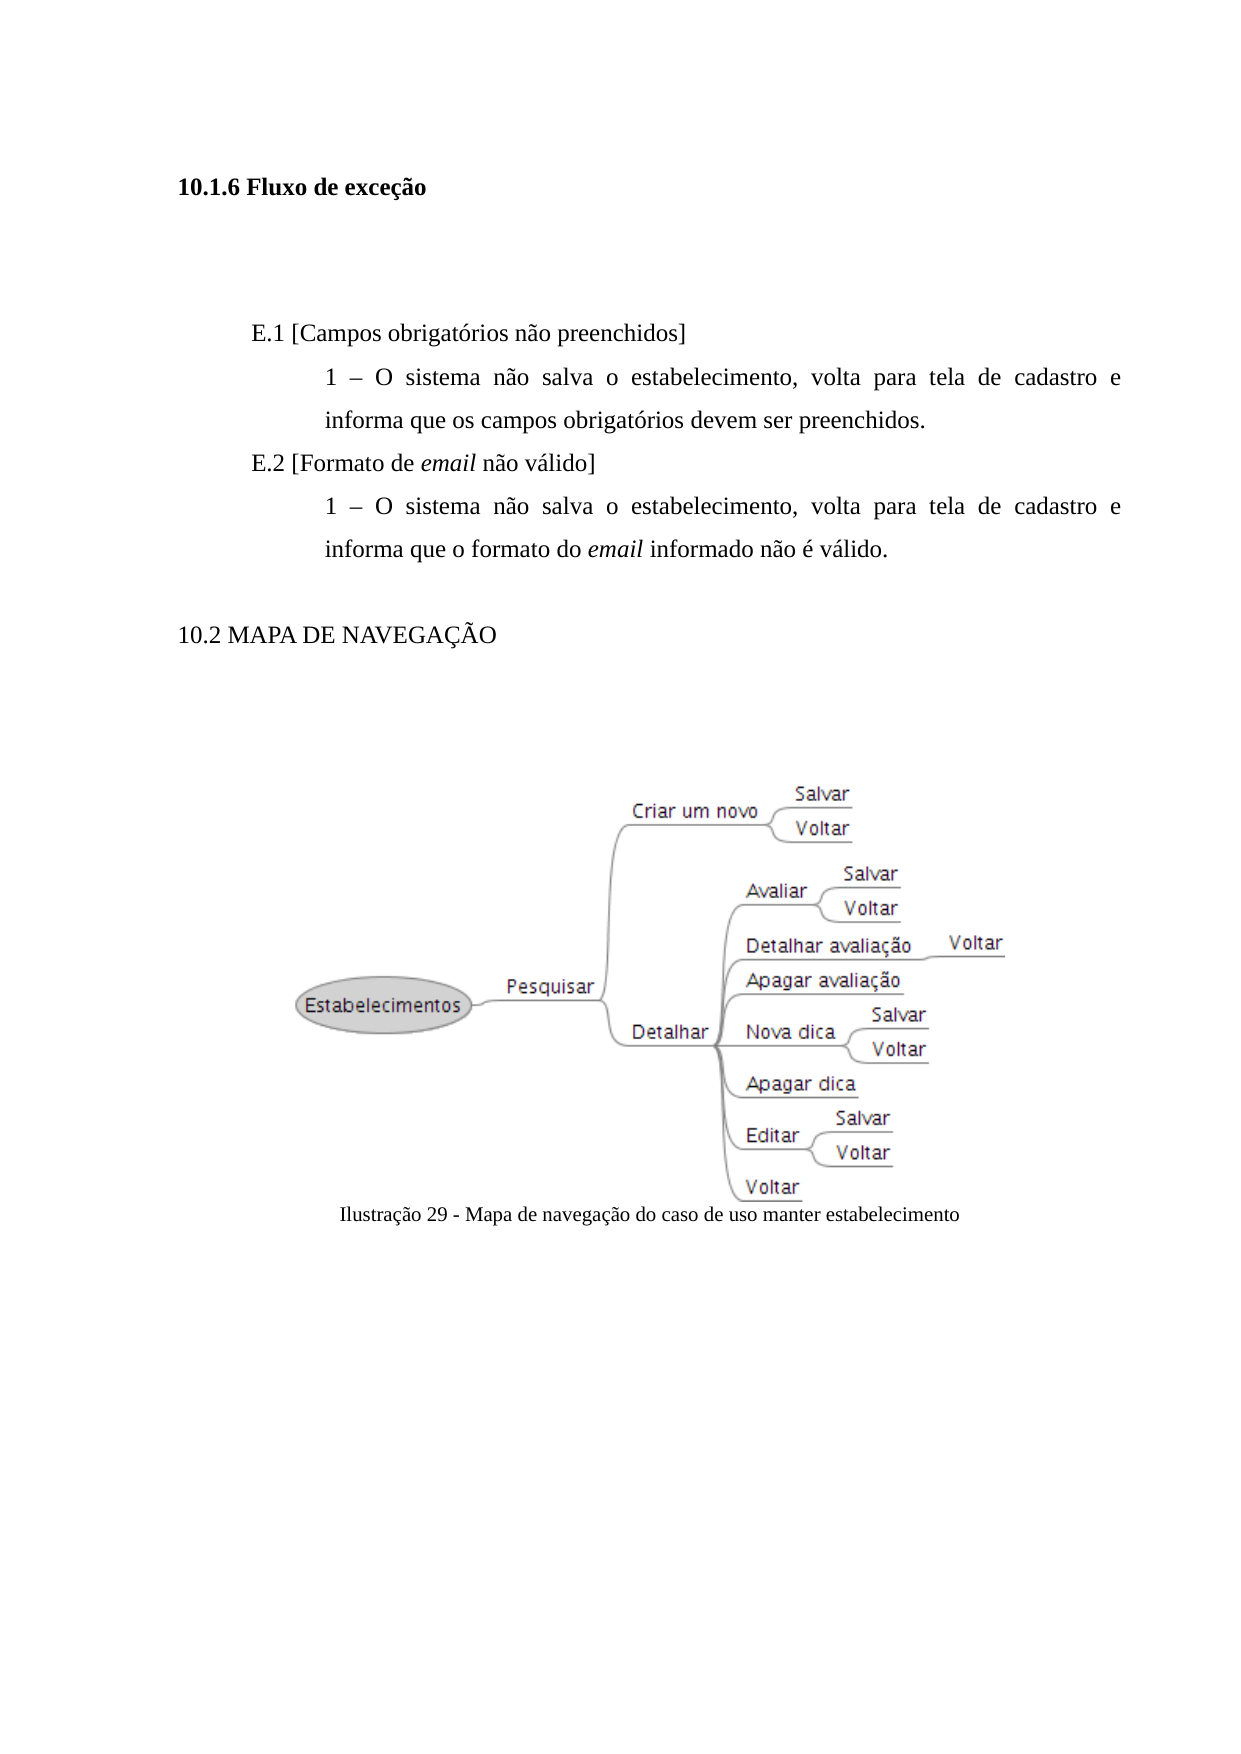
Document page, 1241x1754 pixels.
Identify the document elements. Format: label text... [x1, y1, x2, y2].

text Ilustração 29 - Mapa de navegação do caso de uso manter estabelecimento [294, 1202, 1005, 1226]
subtitle Mapa de navegação [177, 620, 1122, 649]
text 1 – O sistema não salva o estabelecimento, volta para tela de cadastro e informa que o formato do email informado não é válido. [324, 491, 1122, 563]
text E.2 [Formato de email não válido] [177, 448, 1122, 477]
subtitle Fluxo de exceção [177, 172, 1122, 200]
text E.1 [Campos obrigatórios não preenchidos] [177, 318, 1122, 347]
picture [294, 780, 1006, 1202]
text 1 – O sistema não salva o estabelecimento, volta para tela de cadastro e informa que os campos obrigatórios devem ser preenchidos. [324, 362, 1122, 433]
